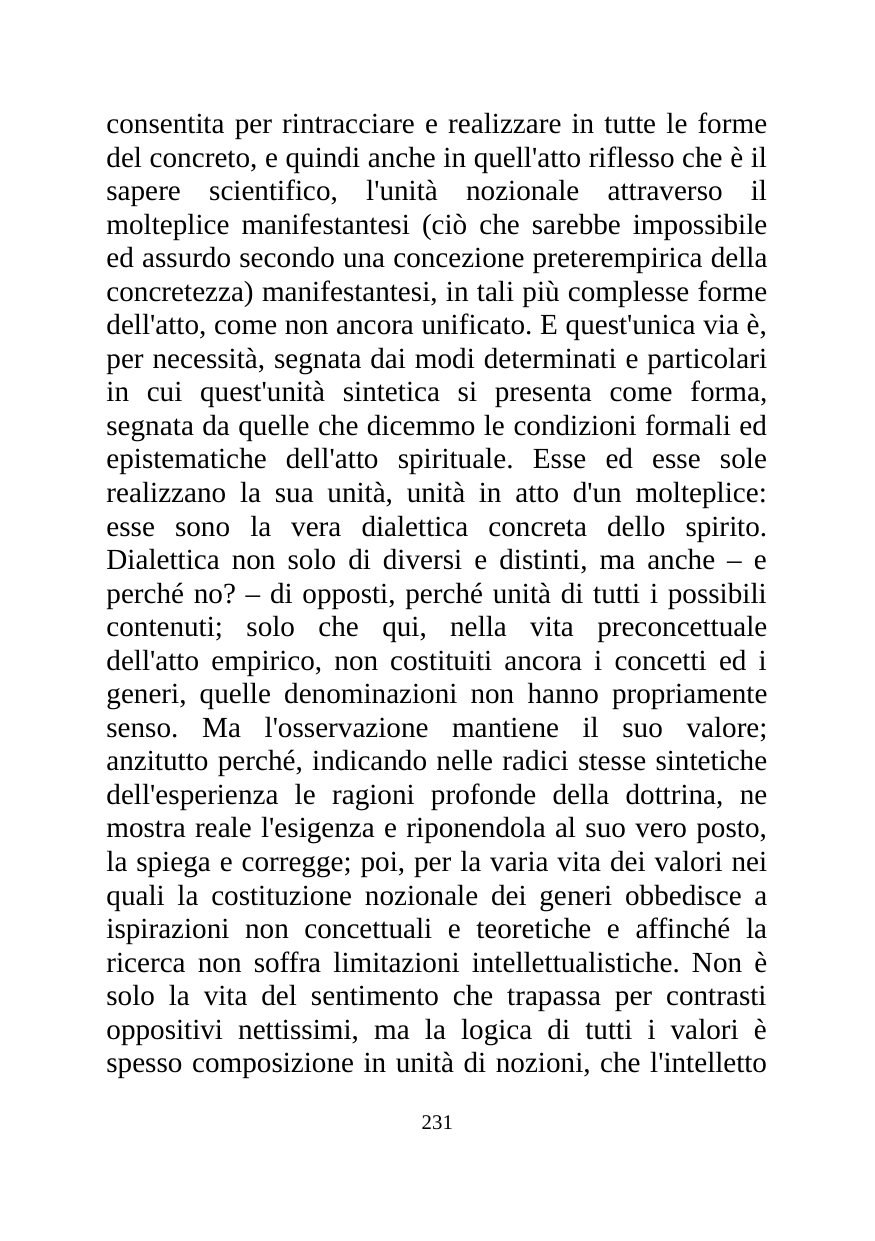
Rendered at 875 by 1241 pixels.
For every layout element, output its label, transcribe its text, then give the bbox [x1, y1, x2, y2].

text consentita per rintracciare e realizzare in tutte le forme del concreto, e quindi anche in quell'atto riflesso che è il sapere scientifico, l'unità nozionale attraverso il molteplice manifestantesi (ciò che sarebbe impossibile ed assurdo secondo una concezione preterempirica della concretezza) manifestantesi, in tali più complesse forme dell'atto, come non ancora unificato. E quest'unica via è, per necessità, segnata dai modi determinati e particolari in cui quest'unità sintetica si presenta come forma, segnata da quelle che dicemmo le condizioni formali ed epistematiche dell'atto spirituale. Esse ed esse sole realizzano la sua unità, unità in atto d'un molteplice: esse sono la vera dialettica concreta dello spirito. Dialettica non solo di diversi e distinti, ma anche – e perché no? – di opposti, perché unità di tutti i possibili contenuti; solo che qui, nella vita preconcettuale dell'atto empirico, non costituiti ancora i concetti ed i generi, quelle denominazioni non hanno propriamente senso. Ma l'osservazione mantiene il suo valore; anzitutto perché, indicando nelle radici stesse sintetiche dell'esperienza le ragioni profonde della dottrina, ne mostra reale l'esigenza e riponendola al suo vero posto, la spiega e corregge; poi, per la varia vita dei valori nei quali la costituzione nozionale dei generi obbedisce a ispirazioni non concettuali e teoretiche e affinché la ricerca non soffra limitazioni intellettualistiche. Non è solo la vita del sentimento che trapassa per contrasti oppositivi nettissimi, ma la logica di tutti i valori è spesso composizione in unità di nozioni, che l'intelletto [106, 106, 768, 1079]
